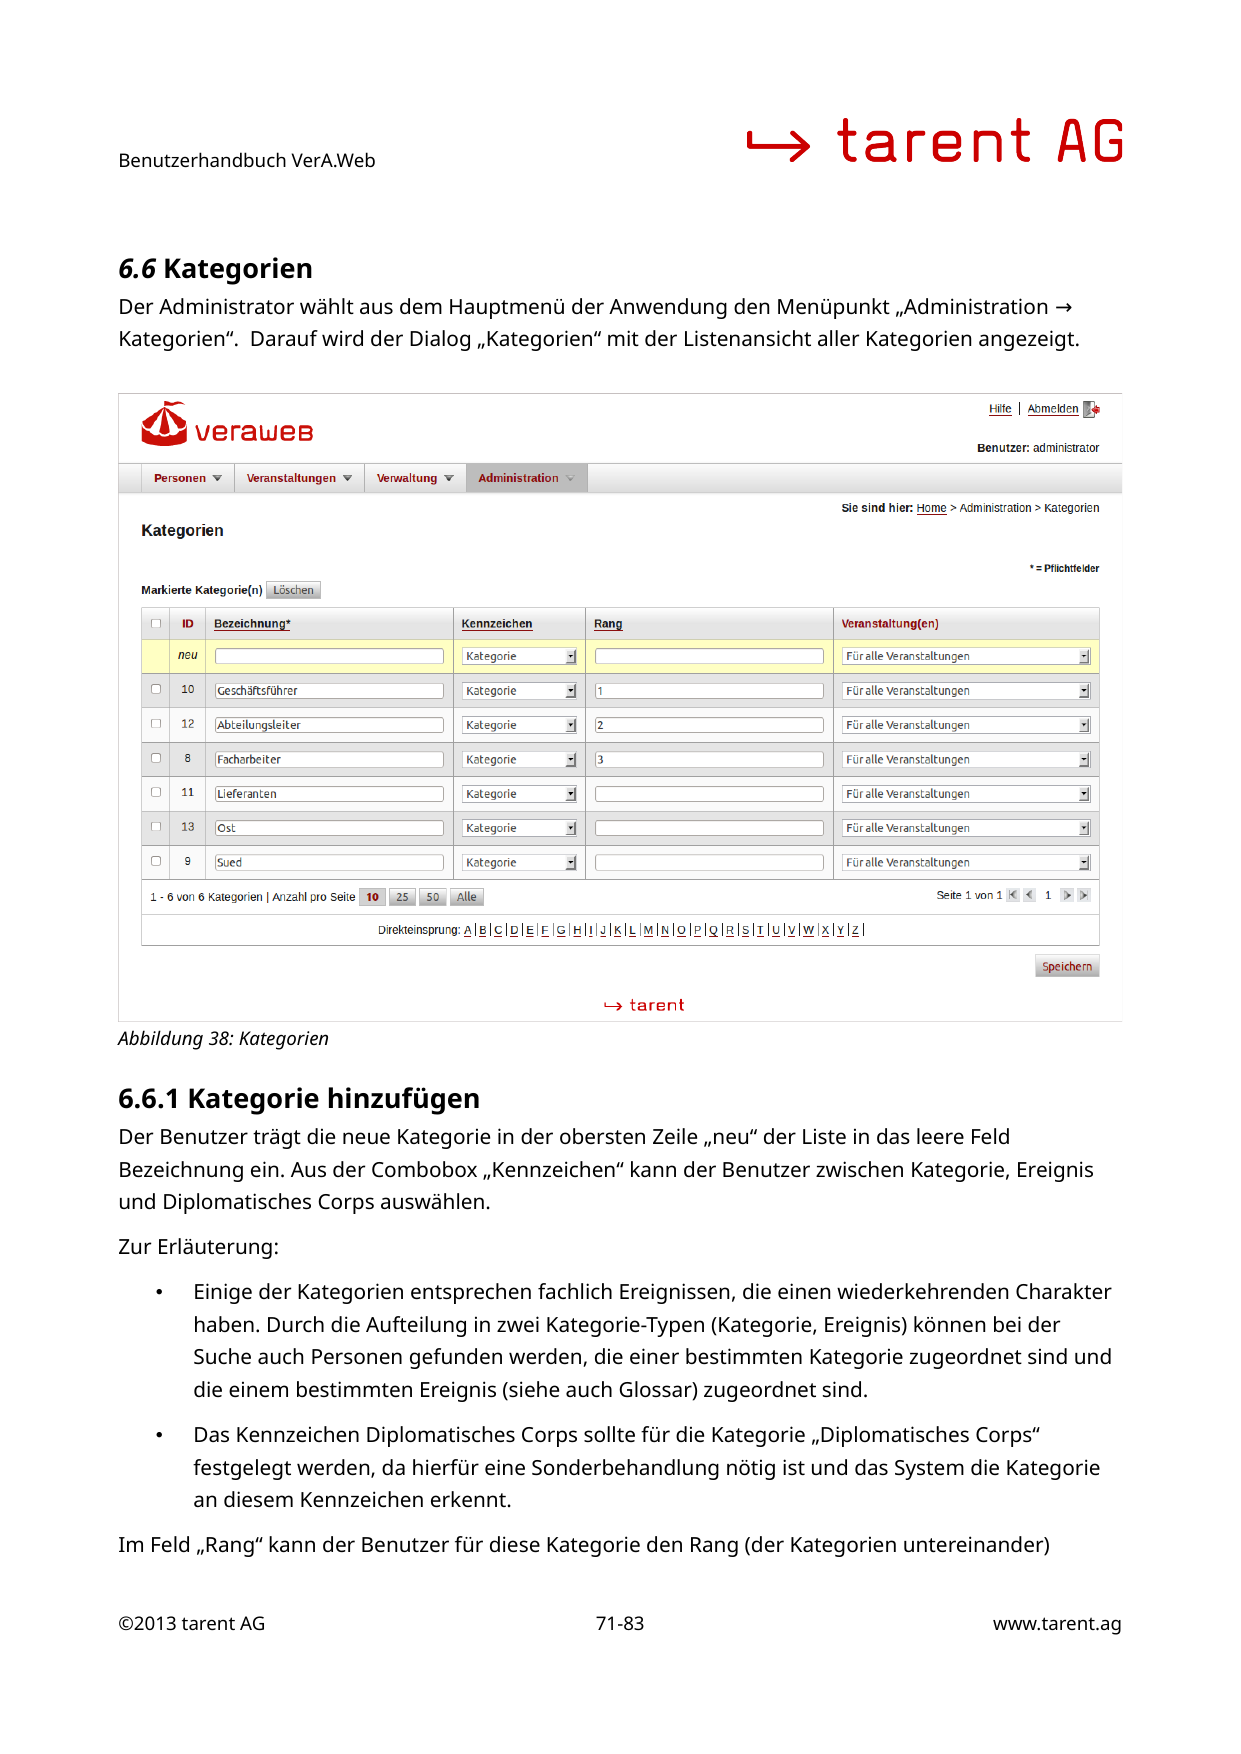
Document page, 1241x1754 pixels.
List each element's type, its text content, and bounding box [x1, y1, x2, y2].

text Zur Erläuterung: [118, 1232, 1122, 1261]
list Das Kennzeichen Diplomatisches Corps sollte für die Kategorie „Diplomatisches Corps“ festgelegt werden, da hierfür eine Sonderbehandlung nötig ist und das System die Kategorie an diesem Kennzeichen erkennt. [156, 1420, 1122, 1514]
subtitle Kategorie hinzufügen [118, 1051, 1122, 1117]
picture [747, 118, 1123, 162]
text Abbildung 38: Kategorien [118, 1022, 1122, 1051]
subtitle [118, 369, 1122, 393]
text Im Feld „Rang“ kann der Benutzer für diese Kategorie den Rang (der Kategorien untereinander) [118, 1530, 1122, 1559]
text Der Administrator wählt aus dem Hauptmenü der Anwendung den Menüpunkt „Administration → Kategorien“. Darauf wird der Dialog „Kategorien“ mit der Listenansicht aller Kategorien angezeigt. [118, 292, 1122, 353]
subtitle Kategorien [118, 249, 1122, 286]
text Der Benutzer trägt die neue Kategorie in der obersten Zeile „neu“ der Liste in das leere Feld Bezeichnung ein. Aus der Combobox „Kennzeichen“ kann der Benutzer zwischen Kategorie, Ereignis und Diplomatisches Corps auswählen. [118, 1122, 1122, 1216]
list Einige der Kategorien entsprechen fachlich Ereignissen, die einen wiederkehrenden Charakter haben. Durch die Aufteilung in zwei Kategorie-Typen (Kategorie, Ereignis) können bei der Suche auch Personen gefunden werden, die einer bestimmten Kategorie zugeordnet sind und die einem bestimmten Ereignis (siehe auch Glossar) zugeordnet sind. [156, 1277, 1122, 1403]
picture [118, 393, 1123, 1022]
